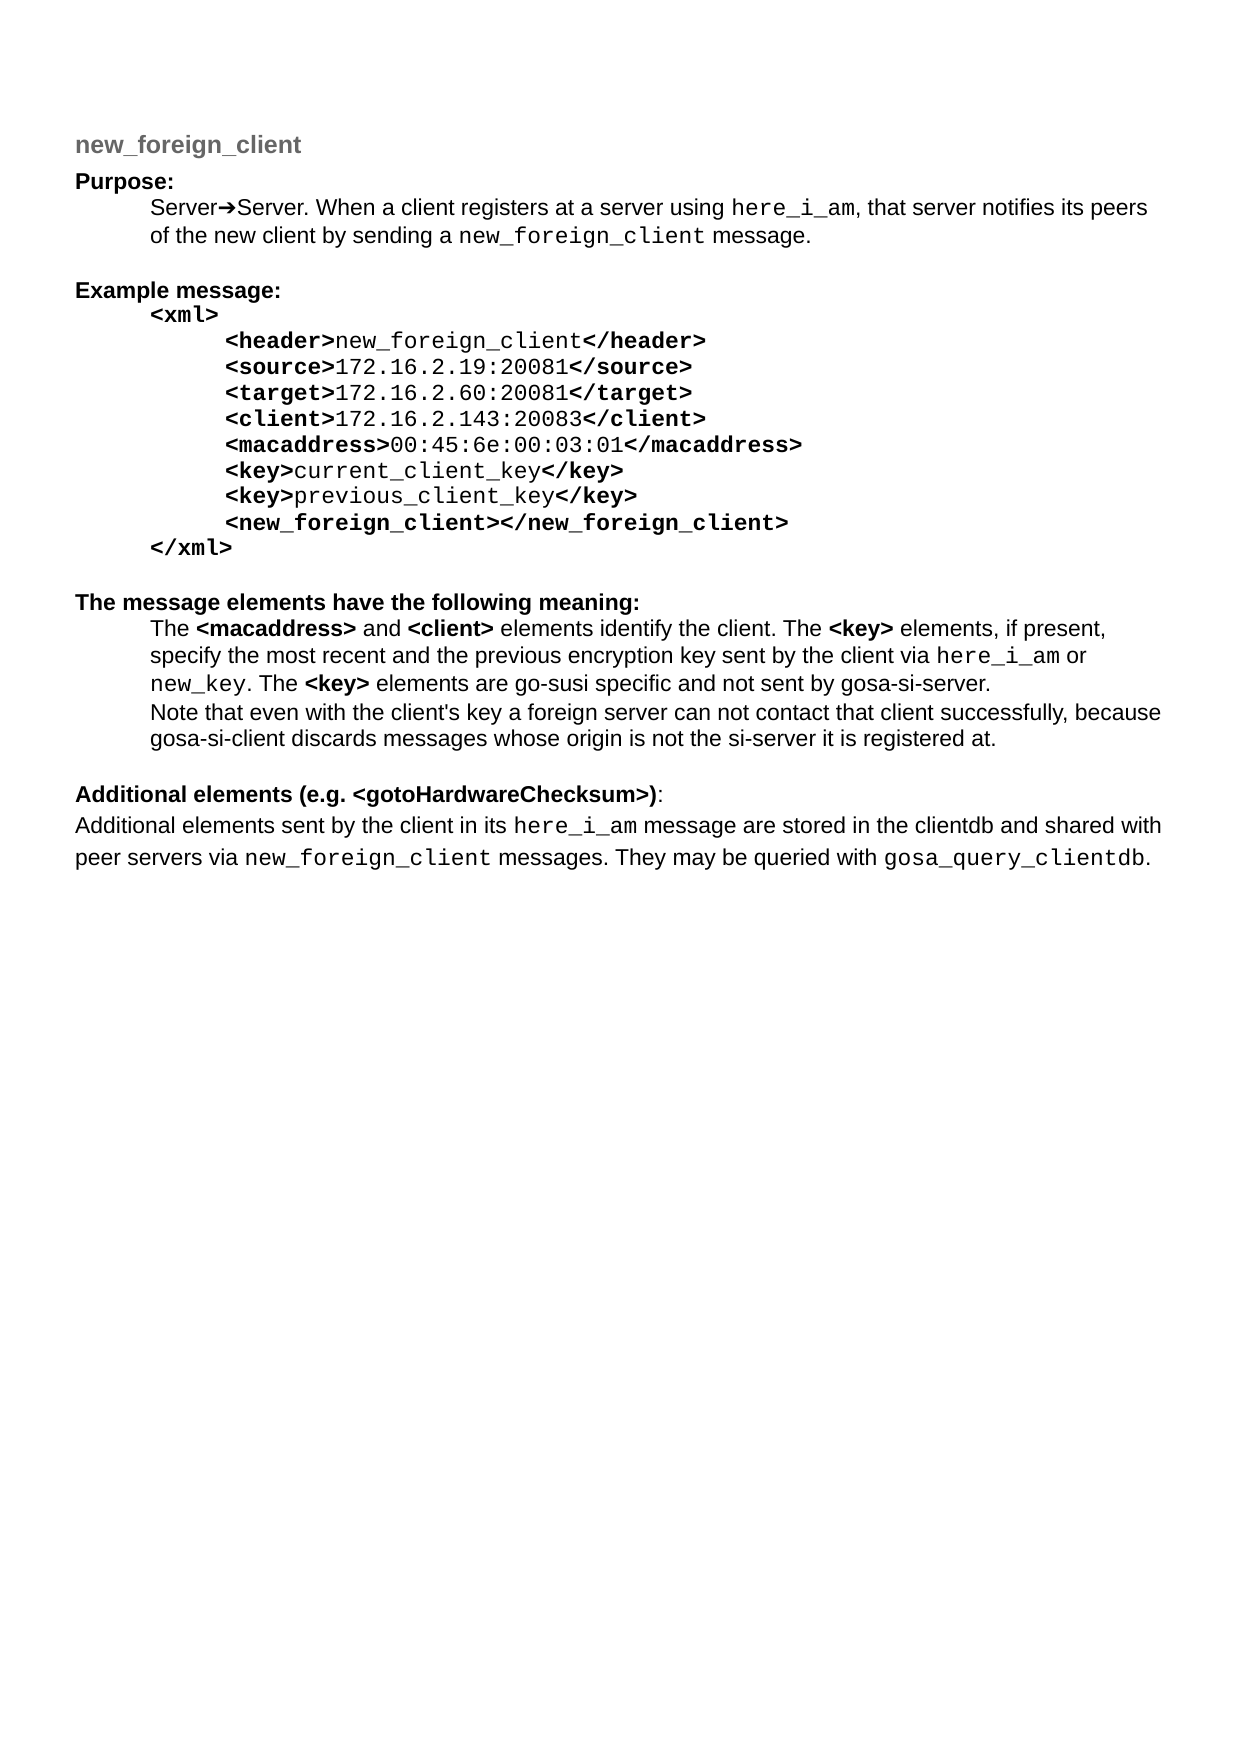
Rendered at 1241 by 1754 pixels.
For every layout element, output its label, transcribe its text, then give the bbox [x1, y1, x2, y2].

text </xml> [150, 537, 1165, 563]
text <target>172.16.2.60:20081</target> [225, 381, 1165, 407]
text <key>current_client_key</key> [225, 459, 1165, 485]
text <header>new_foreign_client</header> [225, 329, 1165, 355]
text Note that even with the client's key a foreign server can not contact that client successfully, because gosa-si-client discards messages whose origin is not the si-server it is registered at. [150, 698, 1165, 751]
text Additional elements sent by the client in its here_i_am message are stored in the clientdb and shared with peer servers via new_foreign_client messages. They may be queried with gosa_query_clientdb. [75, 812, 1165, 872]
text Purpose: [75, 168, 1165, 194]
text Example message: [75, 277, 1165, 303]
text <xml> [150, 303, 1165, 329]
text <new_foreign_client></new_foreign_client> [225, 511, 1165, 537]
text The message elements have the following meaning: [75, 589, 1165, 615]
subtitle new_foreign_client [75, 131, 1165, 159]
text <client>172.16.2.143:20083</client> [225, 407, 1165, 433]
text Additional elements (e.g. <gotoHardwareChecksum>): [75, 781, 1165, 808]
text <source>172.16.2.19:20081</source> [225, 355, 1165, 381]
text <key>previous_client_key</key> [225, 485, 1165, 511]
text Server➔Server. When a client registers at a server using here_i_am, that server notifies its peers of the new client by sending a new_foreign_client message. [150, 194, 1165, 251]
text The <macaddress> and <client> elements identify the client. The <key> elements, if present, specify the most recent and the previous encryption key sent by the client via here_i_am or new_key. The <key> elements are go-susi specific and not sent by gosa-si-server. [150, 615, 1165, 698]
text <macaddress>00:45:6e:00:03:01</macaddress> [225, 433, 1165, 459]
